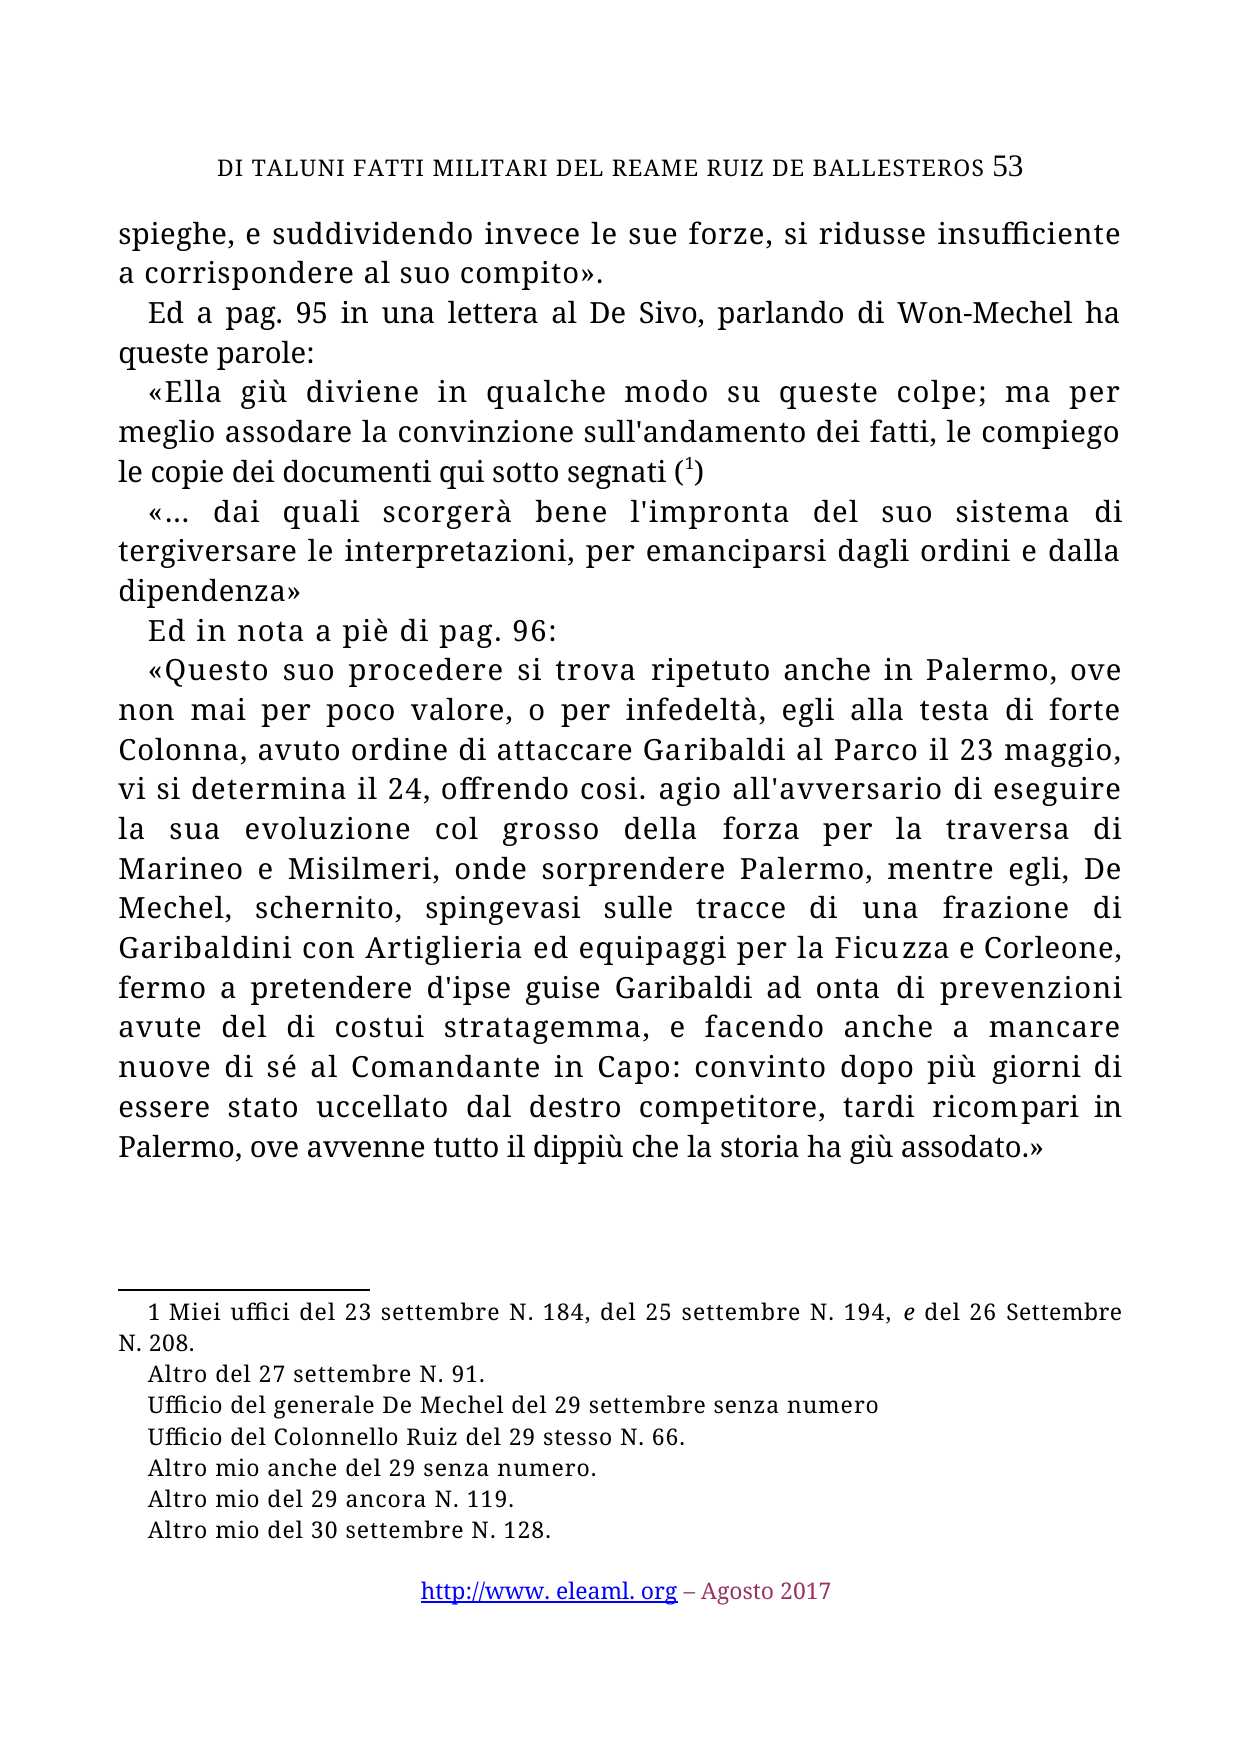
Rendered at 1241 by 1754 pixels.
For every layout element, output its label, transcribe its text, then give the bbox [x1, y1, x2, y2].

text Ufficio del Colonnello Ruiz del 29 stesso N. 66. [118, 1421, 1122, 1452]
text Ed a pag. 95 in una lettera al De Sivo, parlando di Won-Mechel ha queste parole: [118, 292, 1122, 372]
text Altro mio del 30 settembre N. 128. [118, 1514, 1122, 1546]
text spieghe, e suddividendo invece le sue forze, si ridusse insufficiente a corrispondere al suo compito». [118, 213, 1122, 292]
text Altro mio anche del 29 senza numero. [118, 1452, 1122, 1483]
text «… dai quali scorgerà bene l'impronta del suo sistema di tergiversare le interpretazioni, per emanciparsi dagli ordini e dalla dipendenza» [118, 491, 1122, 610]
text Altro del 27 settembre N. 91. [118, 1358, 1122, 1389]
text Miei uffici del 23 settembre N. 184, del 25 settembre N. 194, e del 26 Settembre N. 208. [118, 1296, 1122, 1358]
text «Ella giù diviene in qualche modo su queste colpe; ma per meglio assodare la convinzione sull'andamento dei fatti, le compiego le copie dei documenti qui sotto segnati () [118, 372, 1122, 491]
text Altro mio del 29 ancora N. 119. [118, 1483, 1122, 1514]
text «Questo suo procedere si trova ripetuto anche in Palermo, ove non mai per poco valore, o per infedeltà, egli alla testa di forte Colonna, avuto ordine di attaccare Garibaldi al Parco il 23 maggio, vi si determina il 24, offrendo cosi. agio all'avversario di eseguire la sua evoluzione col grosso della forza per la traversa di Marineo e Misilmeri, onde sorprendere Palermo, mentre egli, De Mechel, schernito, spingevasi sulle tracce di una frazione di Garibaldini con Artiglieria ed equipaggi per la Ficuzza e Corleone, fermo a pretendere d'ipse guise Garibaldi ad onta di prevenzioni avute del di costui stratagemma, e facendo anche a mancare nuove di sé al Comandante in Capo: convinto dopo più giorni di essere stato uccellato dal destro competitore, tardi ricompari in Palermo, ove avvenne tutto il dippiù che la storia ha giù assodato.» [118, 649, 1122, 1166]
text Ed in nota a piè di pag. 96: [118, 610, 1122, 649]
text Ufficio del generale De Mechel del 29 settembre senza numero [118, 1389, 1122, 1421]
